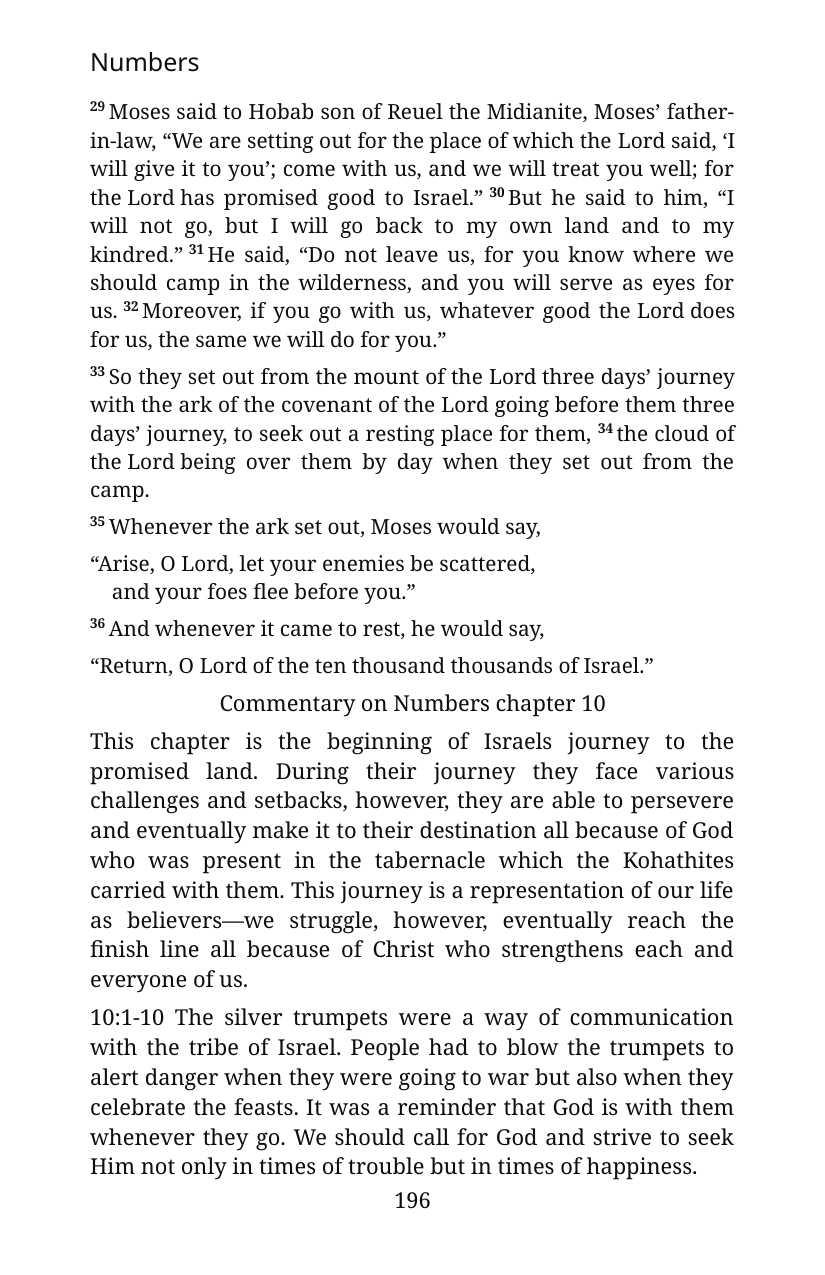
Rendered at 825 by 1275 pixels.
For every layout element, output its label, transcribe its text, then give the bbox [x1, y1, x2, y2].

text 36 And whenever it came to rest, he would say, [90, 614, 735, 643]
text “Return, O Lord of the ten thousand thousands of Israel.” [90, 651, 735, 679]
text 33 So they set out from the mount of the Lord three days’ journey with the ark of the covenant of the Lord going before them three days’ journey, to seek out a resting place for them, 34 the cloud of the Lord being over them by day when they set out from the camp. [90, 362, 735, 504]
text This chapter is the beginning of Israels journey to the promised land. During their journey they face various challenges and setbacks, however, they are able to persevere and eventually make it to their destination all because of God who was present in the tabernacle which the Kohathites carried with them. This journey is a representation of our life as believers—we struggle, however, eventually reach the finish line all because of Christ who strengthens each and everyone of us. [90, 726, 735, 994]
text 35 Whenever the ark set out, Moses would say, [90, 512, 735, 541]
text “Arise, O Lord, let your enemies be scattered, and your foes flee before you.” [90, 549, 735, 606]
text 10:1-10 The silver trumpets were a way of communication with the tribe of Israel. People had to blow the trumpets to alert danger when they were going to war but also when they celebrate the feasts. It was a reminder that God is with them whenever they go. We should call for God and strive to seek Him not only in times of trouble but in times of happiness. [90, 1002, 735, 1181]
text Commentary on Numbers chapter 10 [90, 688, 735, 718]
text 29 Moses said to Hobab son of Reuel the Midianite, Moses’ father-in-law, “We are setting out for the place of which the Lord said, ‘I will give it to you’; come with us, and we will treat you well; for the Lord has promised good to Israel.” 30 But he said to him, “I will not go, but I will go back to my own land and to my kindred.” 31 He said, “Do not leave us, for you know where we should camp in the wilderness, and you will serve as eyes for us. 32 Moreover, if you go with us, whatever good the Lord does for us, the same we will do for you.” [90, 97, 735, 353]
